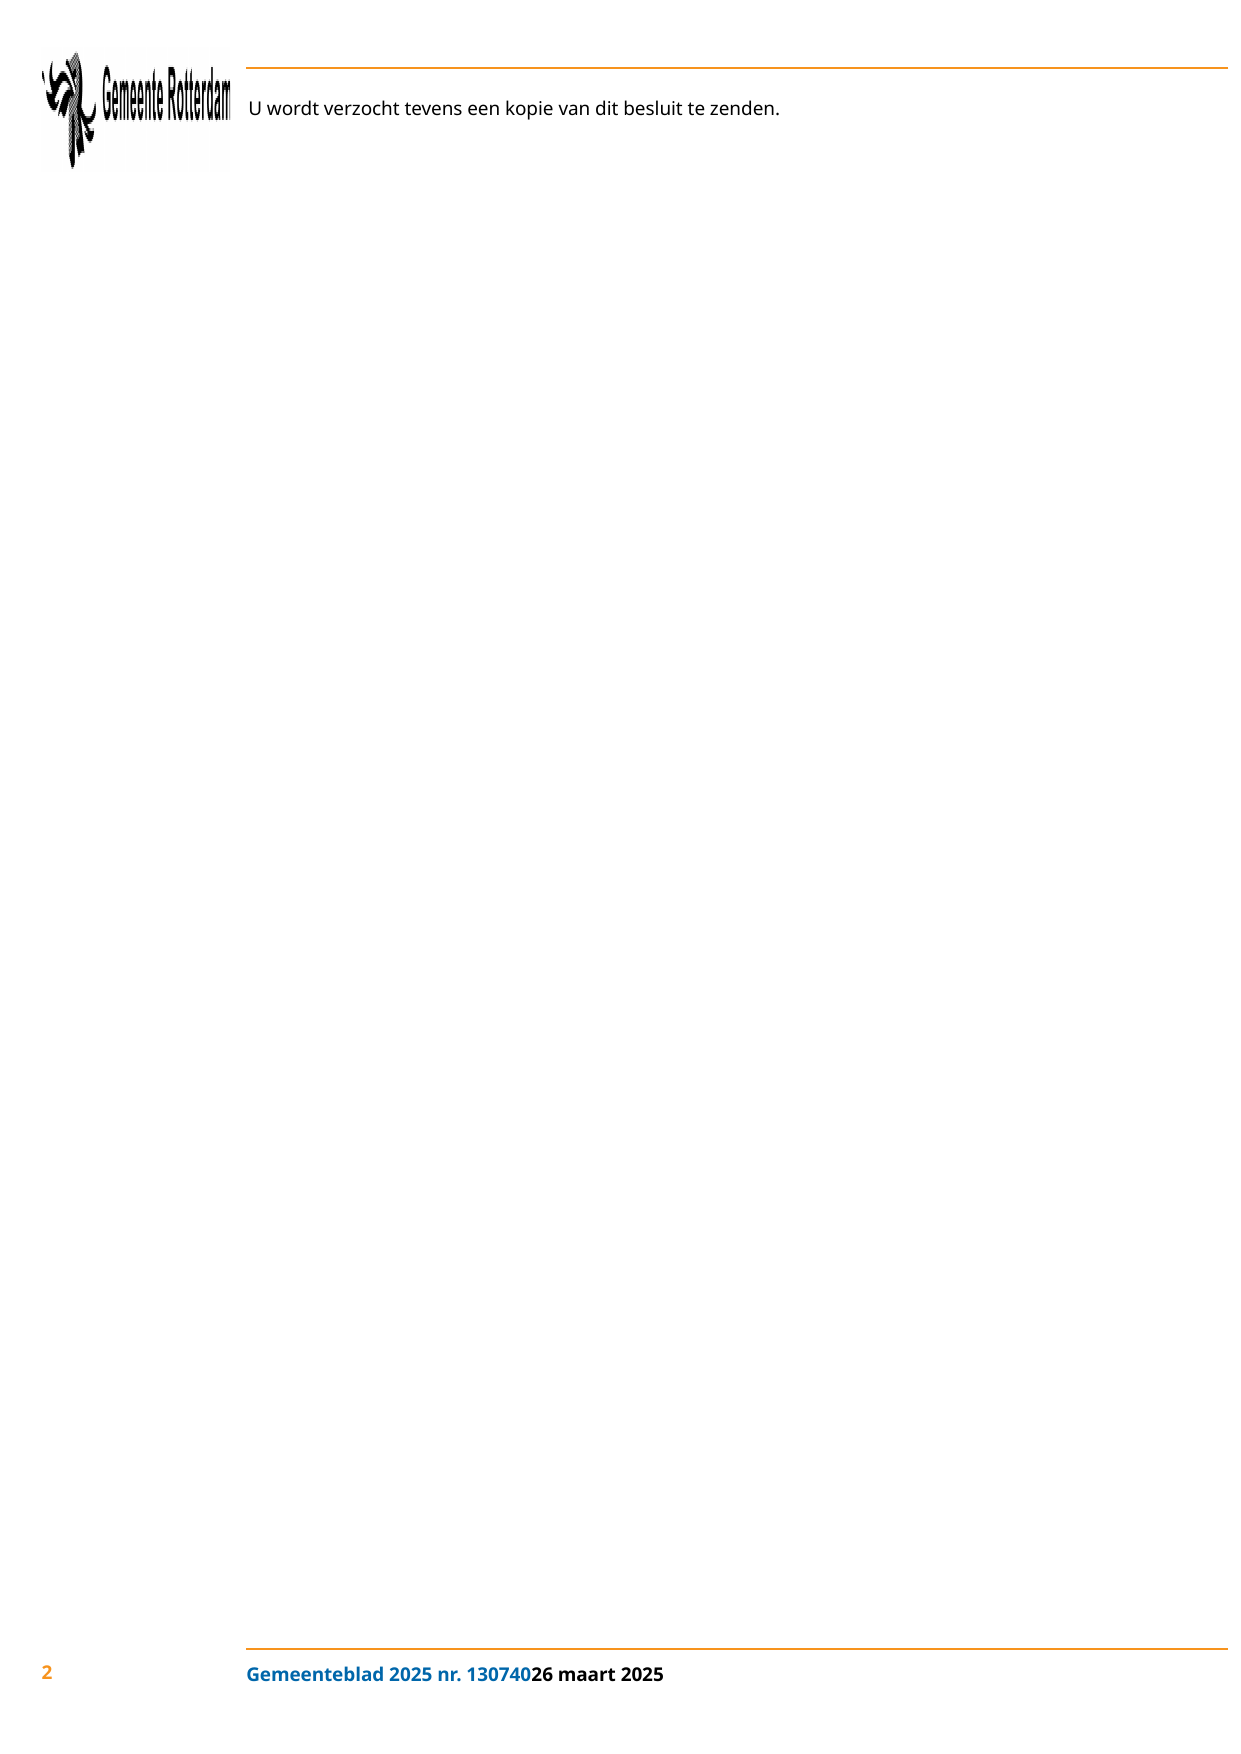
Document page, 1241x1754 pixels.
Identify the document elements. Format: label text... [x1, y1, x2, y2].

text U wordt verzocht tevens een kopie van dit besluit te zenden. [248, 95, 1152, 121]
picture [41, 47, 231, 172]
